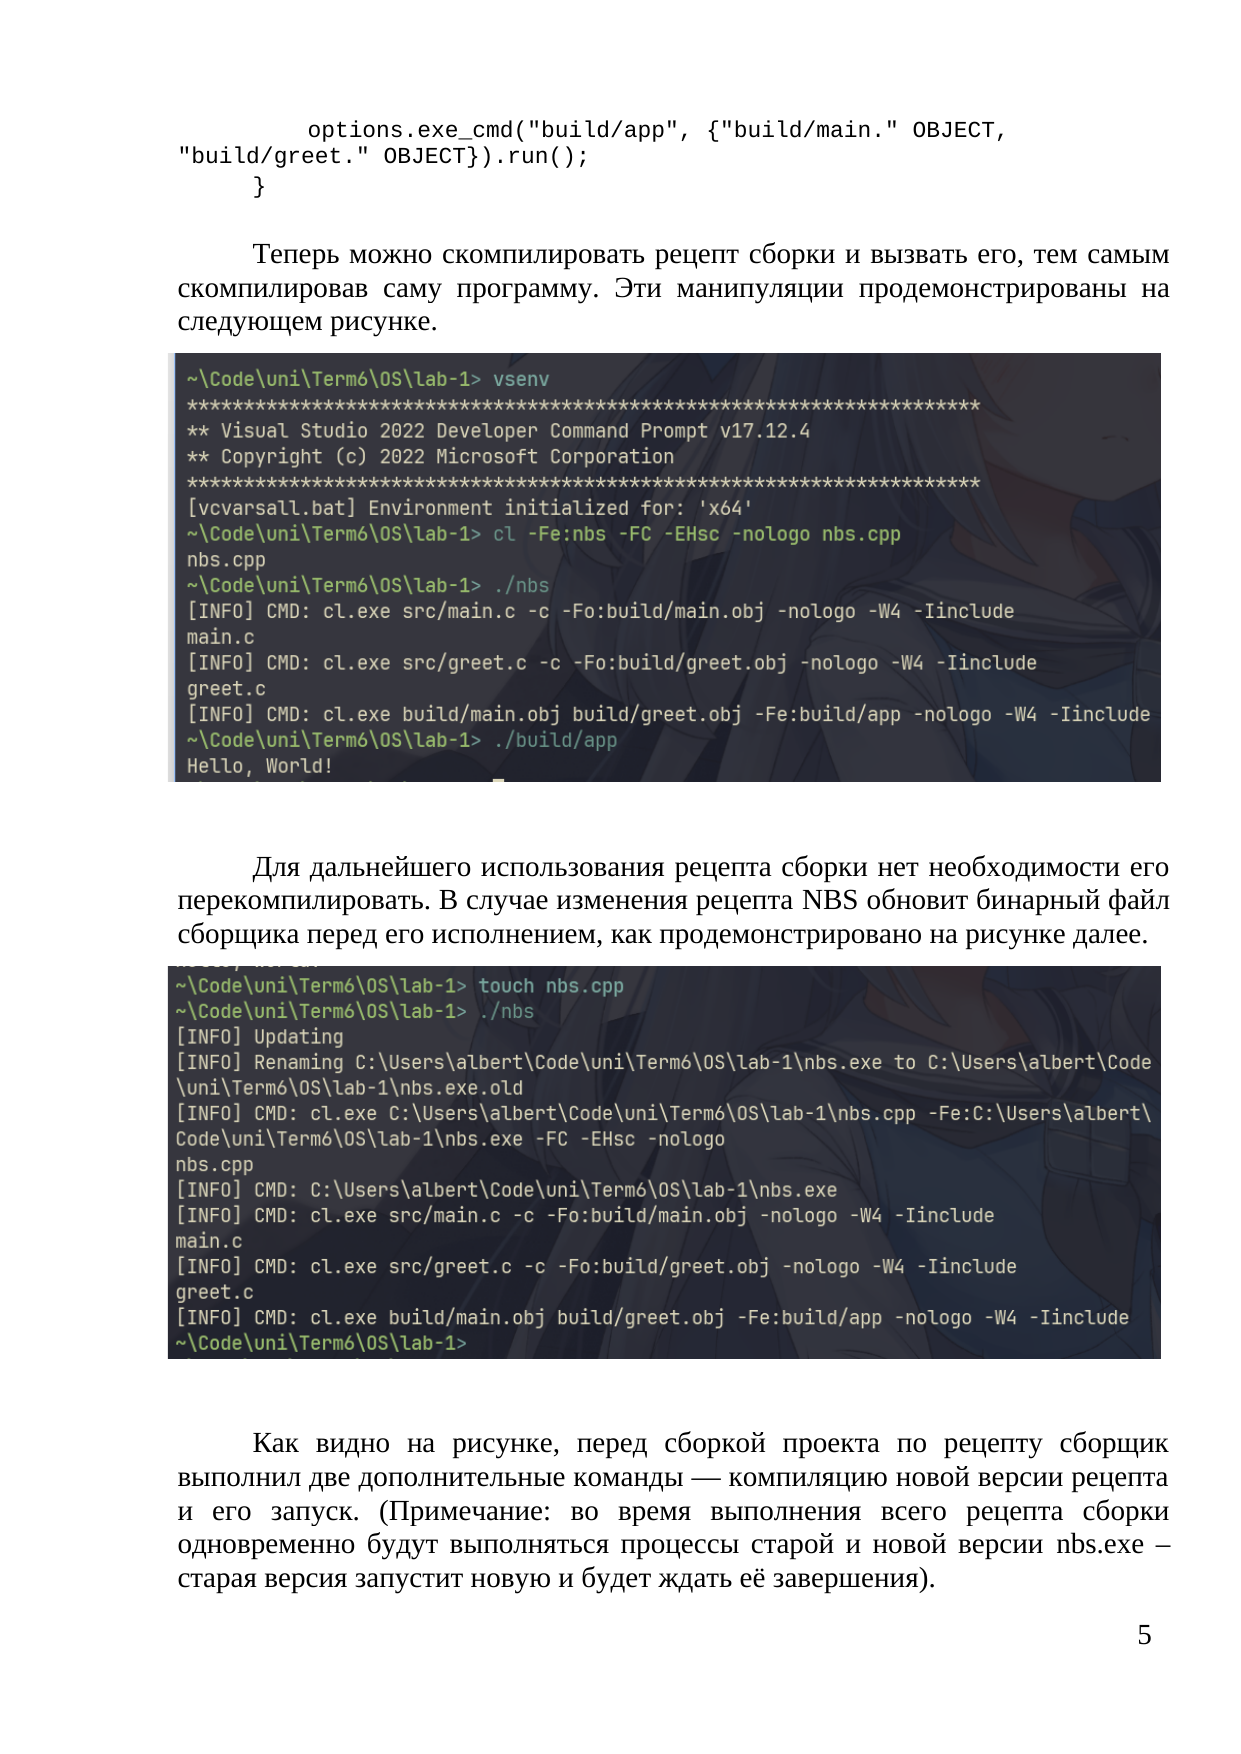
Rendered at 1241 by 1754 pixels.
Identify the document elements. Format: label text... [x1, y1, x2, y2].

text Теперь можно скомпилировать рецепт сборки и вызвать его, тем самым скомпилировав саму программу. Эти манипуляции продемонстрированы на следующем рисунке. [177, 236, 1170, 337]
picture [167, 966, 1161, 1359]
picture [167, 353, 1161, 782]
text } [177, 175, 1170, 201]
text Для дальнейшего использования рецепта сборки нет необходимости его перекомпилировать. В случае изменения рецепта NBS обновит бинарный файл сборщика перед его исполнением, как продемонстрировано на рисунке далее. [177, 849, 1170, 949]
text options.exe_cmd("build/app", {"build/main." OBJECT, "build/greet." OBJECT}).run(); [177, 118, 1170, 170]
text Как видно на рисунке, перед сборкой проекта по рецепту сборщик выполнил две дополнительные команды — компиляцию новой версии рецепта и его запуск. (Примечание: во время выполнения всего рецепта сборки одновременно будут выполняться процессы старой и новой версии nbs.exe – старая версия запустит новую и будет ждать её завершения). [177, 1426, 1170, 1593]
